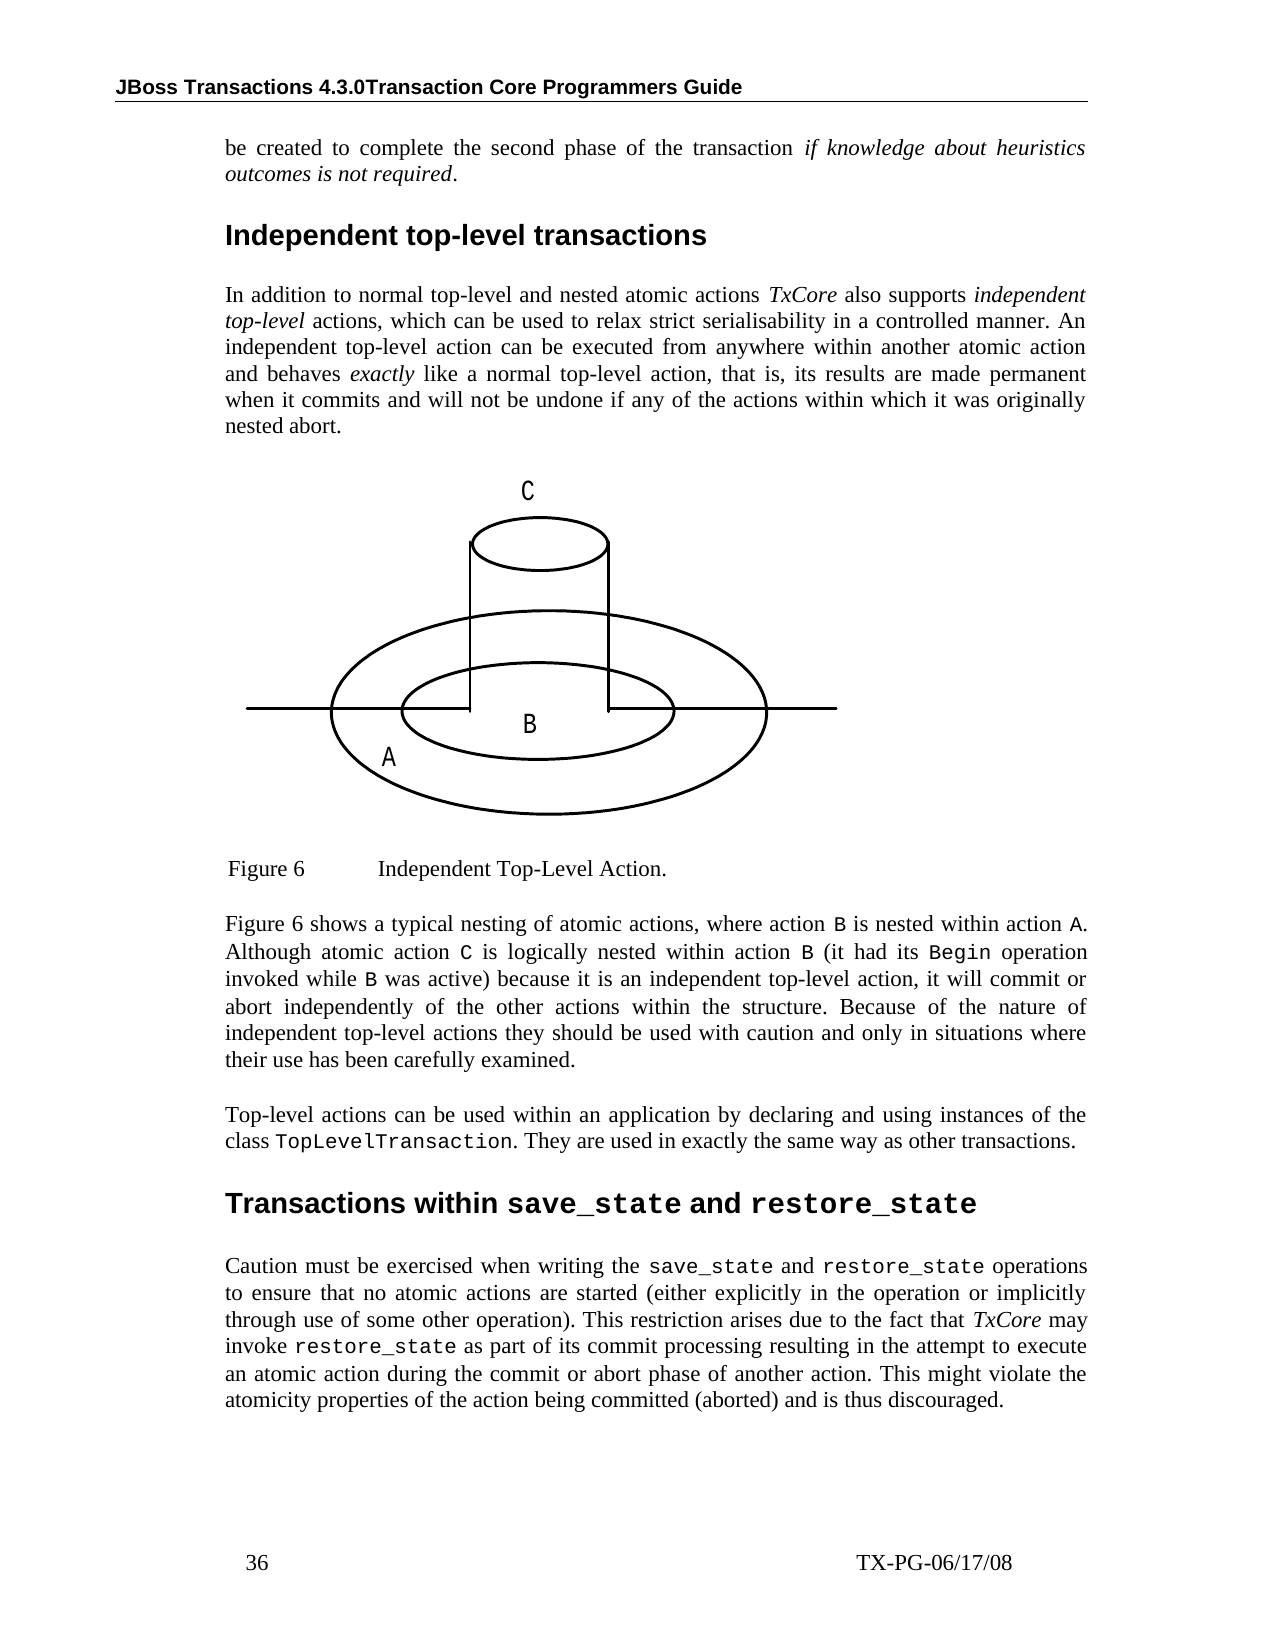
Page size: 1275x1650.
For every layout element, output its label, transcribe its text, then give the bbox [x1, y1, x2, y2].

text Top-level actions can be used within an application by declaring and using instances of the class TopLevelTransaction. They are used in exactly the same way as other transactions. [225, 1101, 1088, 1155]
subtitle Independent top-level transactions [225, 218, 1088, 251]
text Figure 6 shows a typical nesting of atomic actions, where action B is nested within action A. Although atomic action C is logically nested within action B (it had its Begin operation invoked while B was active) because it is an independent top-level action, it will commit or abort independently of the other actions within the structure. Because of the nature of independent top-level actions they should be used with caution and only in situations where their use has been carefully examined. [225, 910, 1088, 1072]
text Caution must be exercised when writing the save_state and restore_state operations to ensure that no atomic actions are started (either explicitly in the operation or implicitly through use of some other operation). This restriction arises due to the fact that TxCore may invoke restore_state as part of its commit processing resulting in the attempt to execute an atomic action during the commit or abort phase of another action. This might violate the atomicity properties of the action being committed (aborted) and is thus discouraged. [225, 1252, 1088, 1412]
text Figure 6 Independent Top-Level Action. [228, 855, 1088, 881]
subtitle Transactions within save_state and restore_state [225, 1186, 1088, 1223]
text be created to complete the second phase of the transaction if knowledge about heuristics outcomes is not required. [225, 134, 1088, 187]
text In addition to normal top-level and nested atomic actions TxCore also supports independent top-level actions, which can be used to relax strict serialisability in a controlled manner. An independent top-level action can be executed from anywhere within another atomic action and behaves exactly like a normal top-level action, that is, its results are made permanent when it commits and will not be undone if any of the actions within which it was originally nested abort. [225, 281, 1088, 439]
